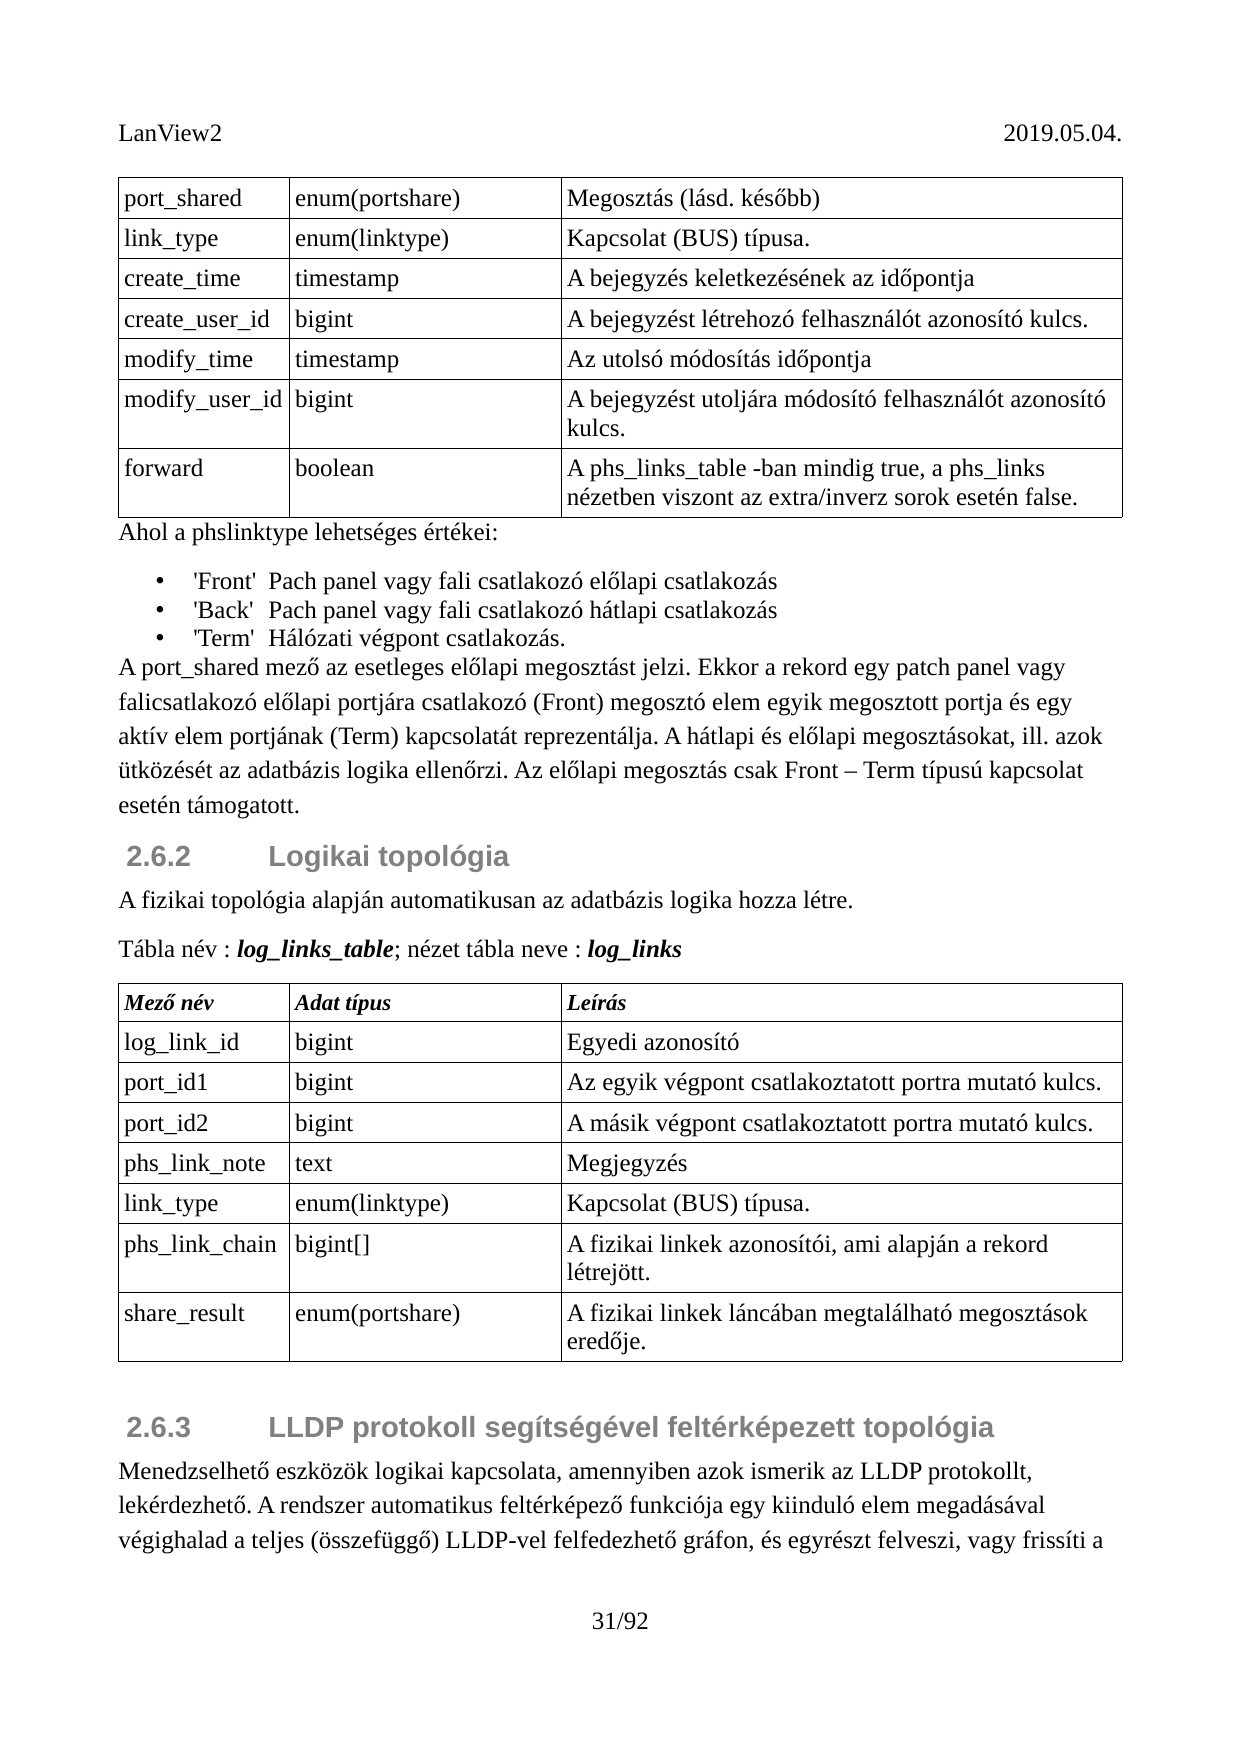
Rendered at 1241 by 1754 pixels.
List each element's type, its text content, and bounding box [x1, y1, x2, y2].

table_cell Egyedi azonosító [562, 1022, 1122, 1062]
table_cell bigint[] [290, 1224, 561, 1292]
table_cell A fizikai linkek láncában megtalálható megosztások eredője. [562, 1293, 1122, 1361]
table_cell link_type [119, 1184, 289, 1223]
table_cell A bejegyzést utoljára módosító felhasználót azonosító kulcs. [562, 380, 1122, 448]
table_cell enum(portshare) [290, 1293, 561, 1361]
text A port_shared mező az esetleges előlapi megosztást jelzi. Ekkor a rekord egy patch panel vagy falicsatlakozó előlapi portjára csatlakozó (Front) megosztó elem egyik megosztott portja és egy aktív elem portjának (Term) kapcsolatát reprezentálja. A hátlapi és előlapi megosztásokat, ill. azok ütközését az adatbázis logika ellenőrzi. Az előlapi megosztás csak Front – Term típusú kapcsolat esetén támogatott. [118, 652, 1122, 819]
table_cell create_time [119, 259, 289, 298]
table_cell A phs_links_table -ban mindig true, a phs_links nézetben viszont az extra/inverz sorok esetén false. [562, 449, 1122, 517]
table_cell Az utolsó módosítás időpontja [562, 339, 1122, 379]
table_cell enum(linktype) [290, 1184, 561, 1223]
table_cell phs_link_note [119, 1143, 289, 1182]
table_header Adat típus [290, 984, 561, 1021]
table_cell boolean [290, 449, 561, 517]
table_cell Kapcsolat (BUS) típusa. [562, 1184, 1122, 1223]
table_cell bigint [290, 299, 561, 338]
table_cell Az egyik végpont csatlakoztatott portra mutató kulcs. [562, 1063, 1122, 1102]
table_cell enum(portshare) [290, 178, 561, 217]
table_cell port_id2 [119, 1103, 289, 1142]
list 'Front' Pach panel vagy fali csatlakozó előlapi csatlakozás [156, 566, 1122, 595]
subtitle LLDP protokoll segítségével feltérképezett topológia [118, 1410, 1122, 1444]
table_cell log_link_id [119, 1022, 289, 1062]
table_cell port_id1 [119, 1063, 289, 1102]
subtitle Logikai topológia [118, 839, 1122, 873]
table_cell text [290, 1143, 561, 1182]
table_cell modify_user_id [119, 380, 289, 448]
table_cell bigint [290, 1103, 561, 1142]
text A fizikai topológia alapján automatikusan az adatbázis logika hozza létre. [118, 885, 1122, 914]
table_cell modify_time [119, 339, 289, 379]
list 'Back' Pach panel vagy fali csatlakozó hátlapi csatlakozás [156, 595, 1122, 623]
table_cell enum(linktype) [290, 219, 561, 258]
list 'Term' Hálózati végpont csatlakozás. [156, 623, 1122, 652]
text Tábla név : log_links_table; nézet tábla neve : log_links [118, 934, 1122, 963]
table_cell A bejegyzést létrehozó felhasználót azonosító kulcs. [562, 299, 1122, 338]
table_cell port_shared [119, 178, 289, 217]
table_cell timestamp [290, 259, 561, 298]
table_cell Kapcsolat (BUS) típusa. [562, 219, 1122, 258]
table_header Mező név [119, 984, 289, 1021]
table_cell Megosztás (lásd. később) [562, 178, 1122, 217]
table_cell share_result [119, 1293, 289, 1361]
table_cell bigint [290, 1063, 561, 1102]
table_cell A fizikai linkek azonosítói, ami alapján a rekord létrejött. [562, 1224, 1122, 1292]
text Menedzselhető eszközök logikai kapcsolata, amennyiben azok ismerik az LLDP protokollt, lekérdezhető. A rendszer automatikus feltérképező funkciója egy kiinduló elem megadásával végighalad a teljes (összefüggő) LLDP-vel felfedezhető gráfon, és egyrészt felveszi, vagy frissíti a [118, 1456, 1122, 1554]
table_cell phs_link_chain [119, 1224, 289, 1292]
table_cell forward [119, 449, 289, 517]
table_header Leírás [562, 984, 1122, 1021]
table_cell link_type [119, 219, 289, 258]
table_cell create_user_id [119, 299, 289, 338]
table_cell A bejegyzés keletkezésének az időpontja [562, 259, 1122, 298]
table_cell Megjegyzés [562, 1143, 1122, 1182]
text Ahol a phslinktype lehetséges értékei: [118, 518, 1122, 546]
table_cell bigint [290, 1022, 561, 1062]
table_cell timestamp [290, 339, 561, 379]
table_cell A másik végpont csatlakoztatott portra mutató kulcs. [562, 1103, 1122, 1142]
table_cell bigint [290, 380, 561, 448]
